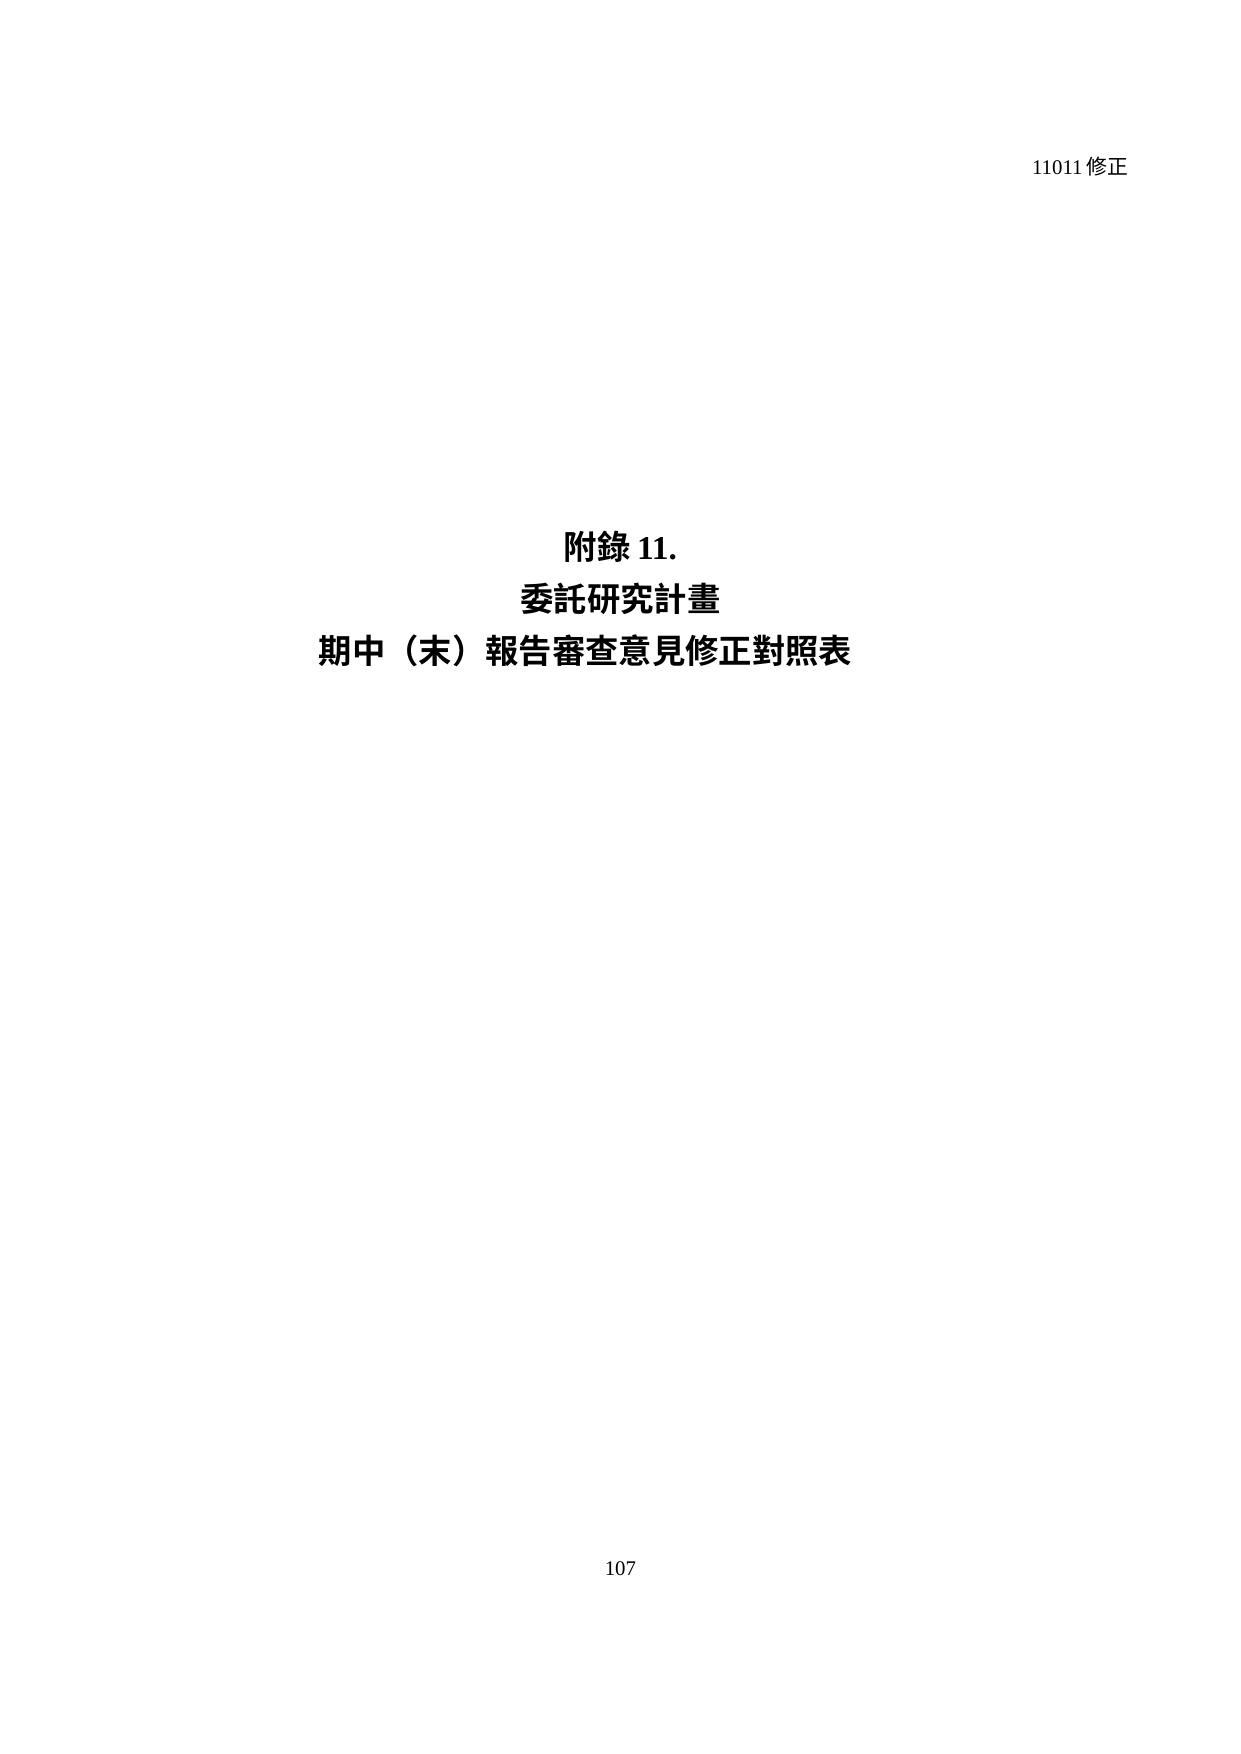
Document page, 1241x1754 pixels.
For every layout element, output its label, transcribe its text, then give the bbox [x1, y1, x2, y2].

text 期中（末）報告審查意見修正對照表 [112, 622, 1058, 674]
text 附錄11. [112, 518, 1128, 570]
text 委託研究計畫 [112, 570, 1128, 622]
